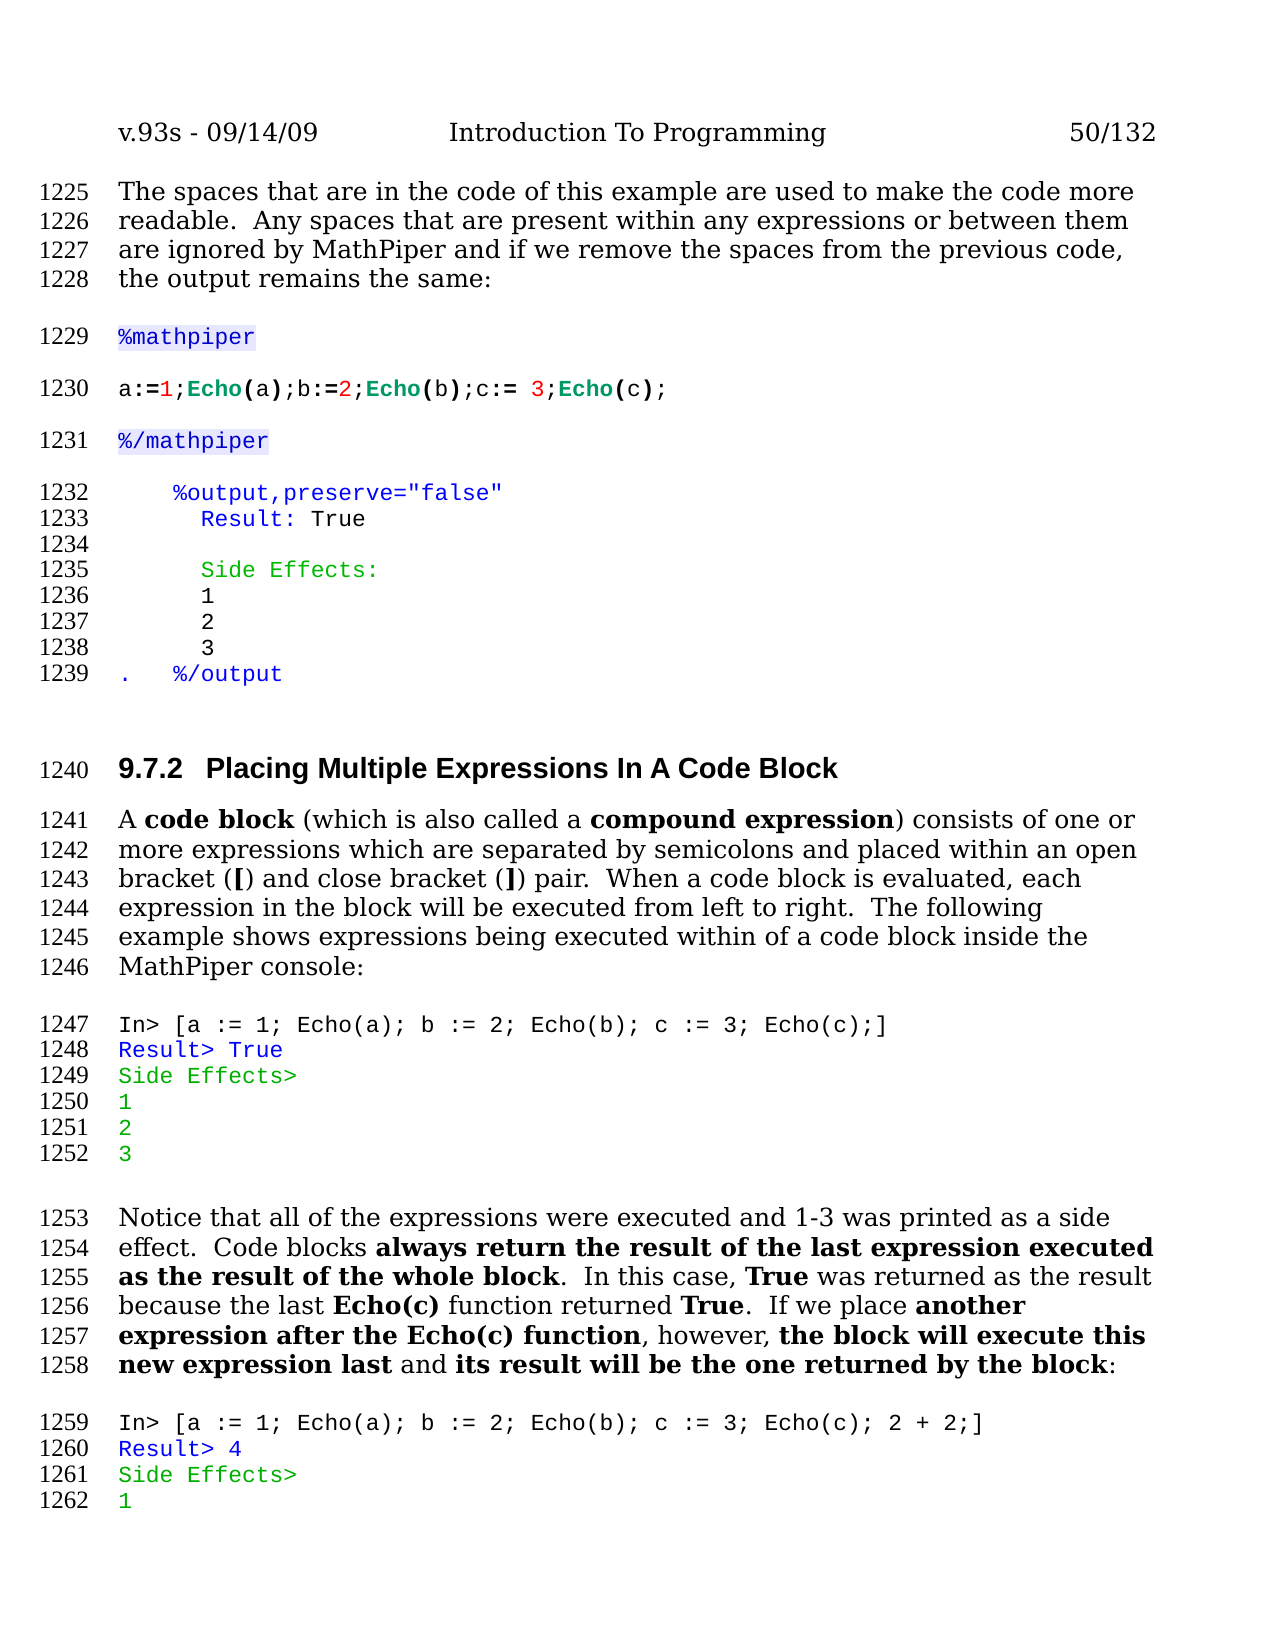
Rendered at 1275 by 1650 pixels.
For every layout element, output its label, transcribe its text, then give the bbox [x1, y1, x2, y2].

text 2 [118, 611, 1157, 637]
text 3 [118, 637, 1157, 663]
text %/mathpiper [118, 429, 1157, 455]
text Result> 4 [118, 1437, 1157, 1463]
text 1 [118, 585, 1157, 611]
text Side Effects: [118, 559, 1157, 585]
text a:=1;Echo(a);b:=2;Echo(b);c:= 3;Echo(c); [118, 377, 1157, 403]
subtitle Placing Multiple Expressions In A Code Block [118, 751, 1157, 784]
text Notice that all of the expressions were executed and 1-3 was printed as a side effect. Code blocks always return the result of the last expression executed as the result of the whole block. In this case, True was returned as the result because the last Echo(c) function returned True. If we place another expression after the Echo(c) function, however, the block will execute this new expression last and its result will be the one returned by the block: [118, 1203, 1157, 1379]
text . %/output [118, 663, 1157, 688]
text In> [a := 1; Echo(a); b := 2; Echo(b); c := 3; Echo(c);] [118, 1013, 1157, 1039]
text %mathpiper [118, 325, 1157, 351]
text The spaces that are in the code of this example are used to make the code more readable. Any spaces that are present within any expressions or between them are ignored by MathPiper and if we remove the spaces from the previous code, the output remains the same: [118, 177, 1157, 293]
text 3 [118, 1143, 1157, 1168]
text 2 [118, 1117, 1157, 1143]
text Result: True [118, 507, 1157, 533]
text Side Effects> [118, 1065, 1157, 1091]
text 1 [118, 1091, 1157, 1117]
text 1 [118, 1489, 1157, 1515]
text In> [a := 1; Echo(a); b := 2; Echo(b); c := 3; Echo(c); 2 + 2;] [118, 1411, 1157, 1437]
text Result> True [118, 1039, 1157, 1065]
text %output,preserve="false" [118, 481, 1157, 507]
text A code block (which is also called a compound expression) consists of one or more expressions which are separated by semicolons and placed within an open bracket ([) and close bracket (]) pair. When a code block is evaluated, each expression in the block will be executed from left to right. The following example shows expressions being executed within of a code block inside the MathPiper console: [118, 806, 1157, 981]
text Side Effects> [118, 1463, 1157, 1489]
